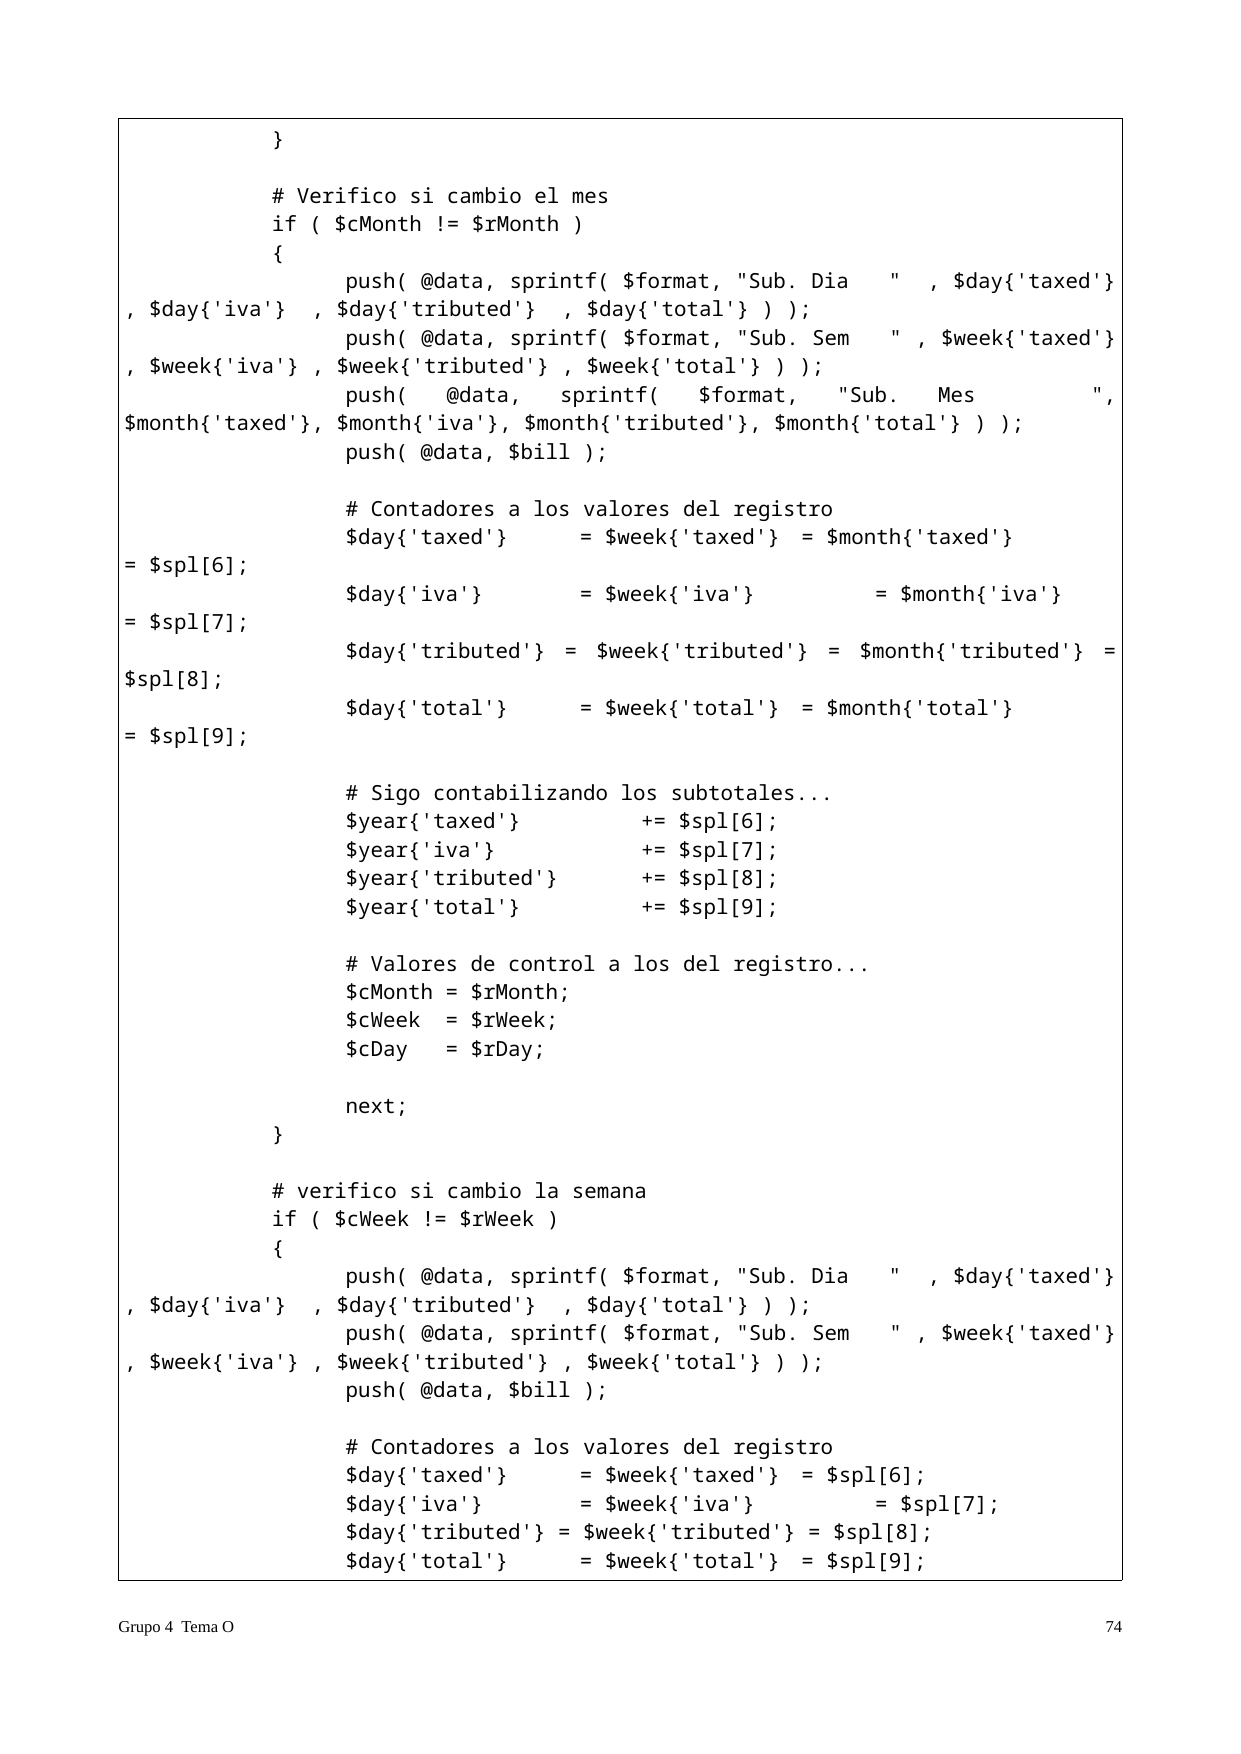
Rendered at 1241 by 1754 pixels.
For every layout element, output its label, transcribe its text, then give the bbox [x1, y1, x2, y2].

table_header } # Verifico si cambio el mes if ( $cMonth != $rMonth ) { push( @data, sprintf( $format, "Sub. Dia " , $day{'taxed'} , $day{'iva'} , $day{'tributed'} , $day{'total'} ) ); push( @data, sprintf( $format, "Sub. Sem " , $week{'taxed'} , $week{'iva'} , $week{'tributed'} , $week{'total'} ) ); push( @data, sprintf( $format, "Sub. Mes ", $month{'taxed'}, $month{'iva'}, $month{'tributed'}, $month{'total'} ) ); push( @data, $bill ); # Contadores a los valores del registro $day{'taxed'} = $week{'taxed'} = $month{'taxed'} = $spl[6]; $day{'iva'} = $week{'iva'} = $month{'iva'} = $spl[7]; $day{'tributed'} = $week{'tributed'} = $month{'tributed'} = $spl[8]; $day{'total'} = $week{'total'} = $month{'total'} = $spl[9]; # Sigo contabilizando los subtotales... $year{'taxed'} += $spl[6]; $year{'iva'} += $spl[7]; $year{'tributed'} += $spl[8]; $year{'total'} += $spl[9]; # Valores de control a los del registro... $cMonth = $rMonth; $cWeek = $rWeek; $cDay = $rDay; next; } # verifico si cambio la semana if ( $cWeek != $rWeek ) { push( @data, sprintf( $format, "Sub. Dia " , $day{'taxed'} , $day{'iva'} , $day{'tributed'} , $day{'total'} ) ); push( @data, sprintf( $format, "Sub. Sem " , $week{'taxed'} , $week{'iva'} , $week{'tributed'} , $week{'total'} ) ); push( @data, $bill ); # Contadores a los valores del registro $day{'taxed'} = $week{'taxed'} = $spl[6]; $day{'iva'} = $week{'iva'} = $spl[7]; $day{'tributed'} = $week{'tributed'} = $spl[8]; $day{'total'} = $week{'total'} = $spl[9]; [119, 119, 1122, 1580]
